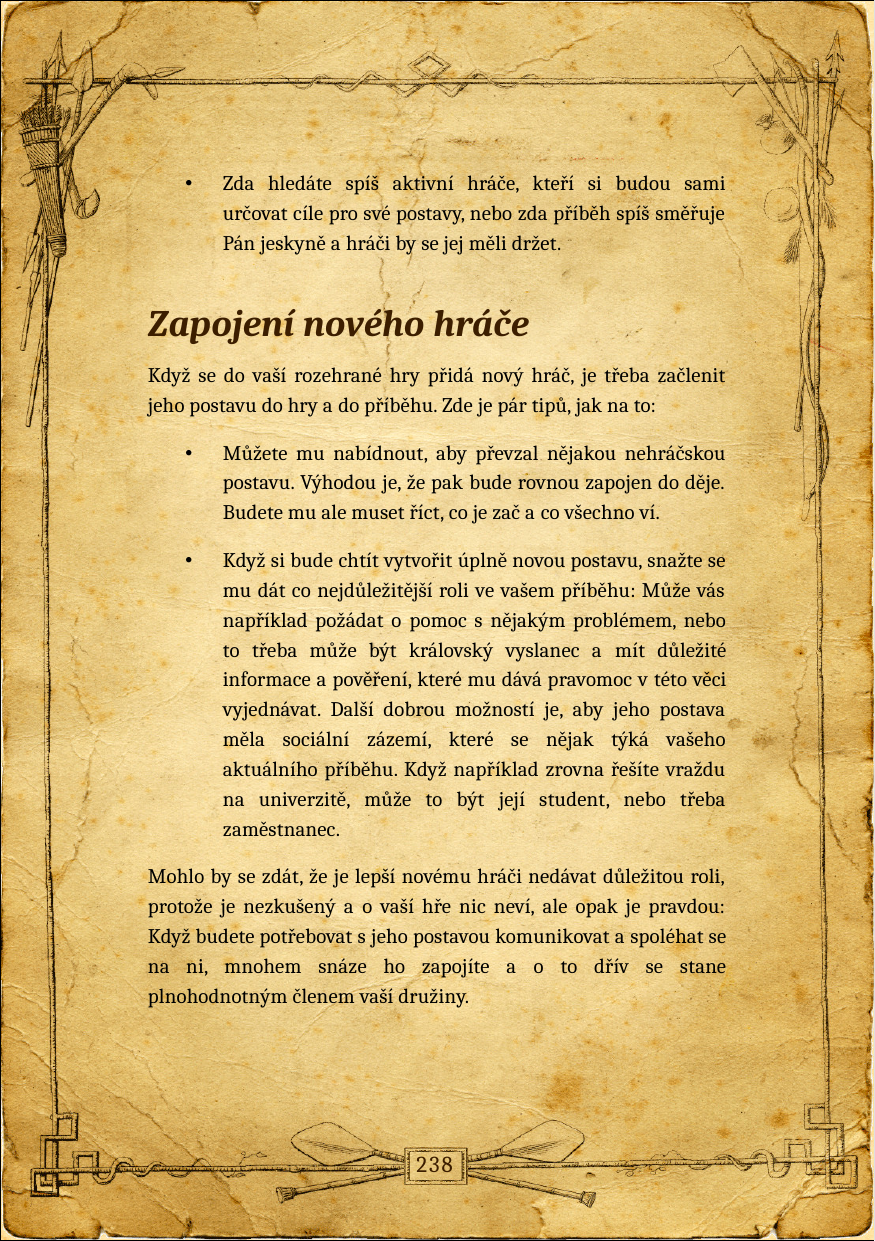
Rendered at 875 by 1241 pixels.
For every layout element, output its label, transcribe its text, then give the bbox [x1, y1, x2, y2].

subtitle Zapojení nového hráče [148, 303, 726, 346]
picture [1, 1, 874, 1240]
list Zda hledáte spíš aktivní hráče, kteří si budou sami určovat cíle pro své postavy, nebo zda příběh spíš směřuje Pán jeskyně a⁠ hráči by se jej měli držet. [185, 172, 726, 256]
list Můžete mu nabídnout, aby převzal nějakou nehráčskou postavu. Výhodou je, že pak bude rovnou zapojen do děje. Budete mu ale muset říct, co je zač a⁠ co všechno ví. [185, 441, 726, 525]
list Když si bude chtít vytvořit úplně novou postavu, snažte se mu dát co nejdůležitější roli ve vašem příběhu: Může vás například požádat o⁠ pomoc s⁠ nějakým problémem, nebo to třeba může být královský vyslanec a⁠ mít důležité informace a⁠ pověření, které mu dává pravomoc v⁠ této věci vyjednávat. Další dobrou možností je, aby jeho postava měla sociální zázemí, které se nějak týká vašeho aktuálního příběhu. Když například zrovna řešíte vraždu na univerzitě, může to být její student, nebo třeba zaměstnanec. [185, 548, 726, 842]
text Mohlo by se zdát, že je lepší novému hráči nedávat důležitou roli, protože je nezkušený a⁠ o⁠ vaší hře nic neví, ale opak je pravdou: Když budete potřebovat s⁠ jeho postavou komunikovat a⁠ spoléhat se na ni, mnohem snáze ho zapojíte a⁠ o⁠ to dřív se stane plnohodnotným členem vaší družiny. [148, 865, 726, 1009]
text Když se do vaší rozehrané hry přidá nový hráč, je třeba začlenit jeho postavu do hry a⁠ do příběhu. Zde je pár tipů, jak na to: [148, 364, 726, 417]
